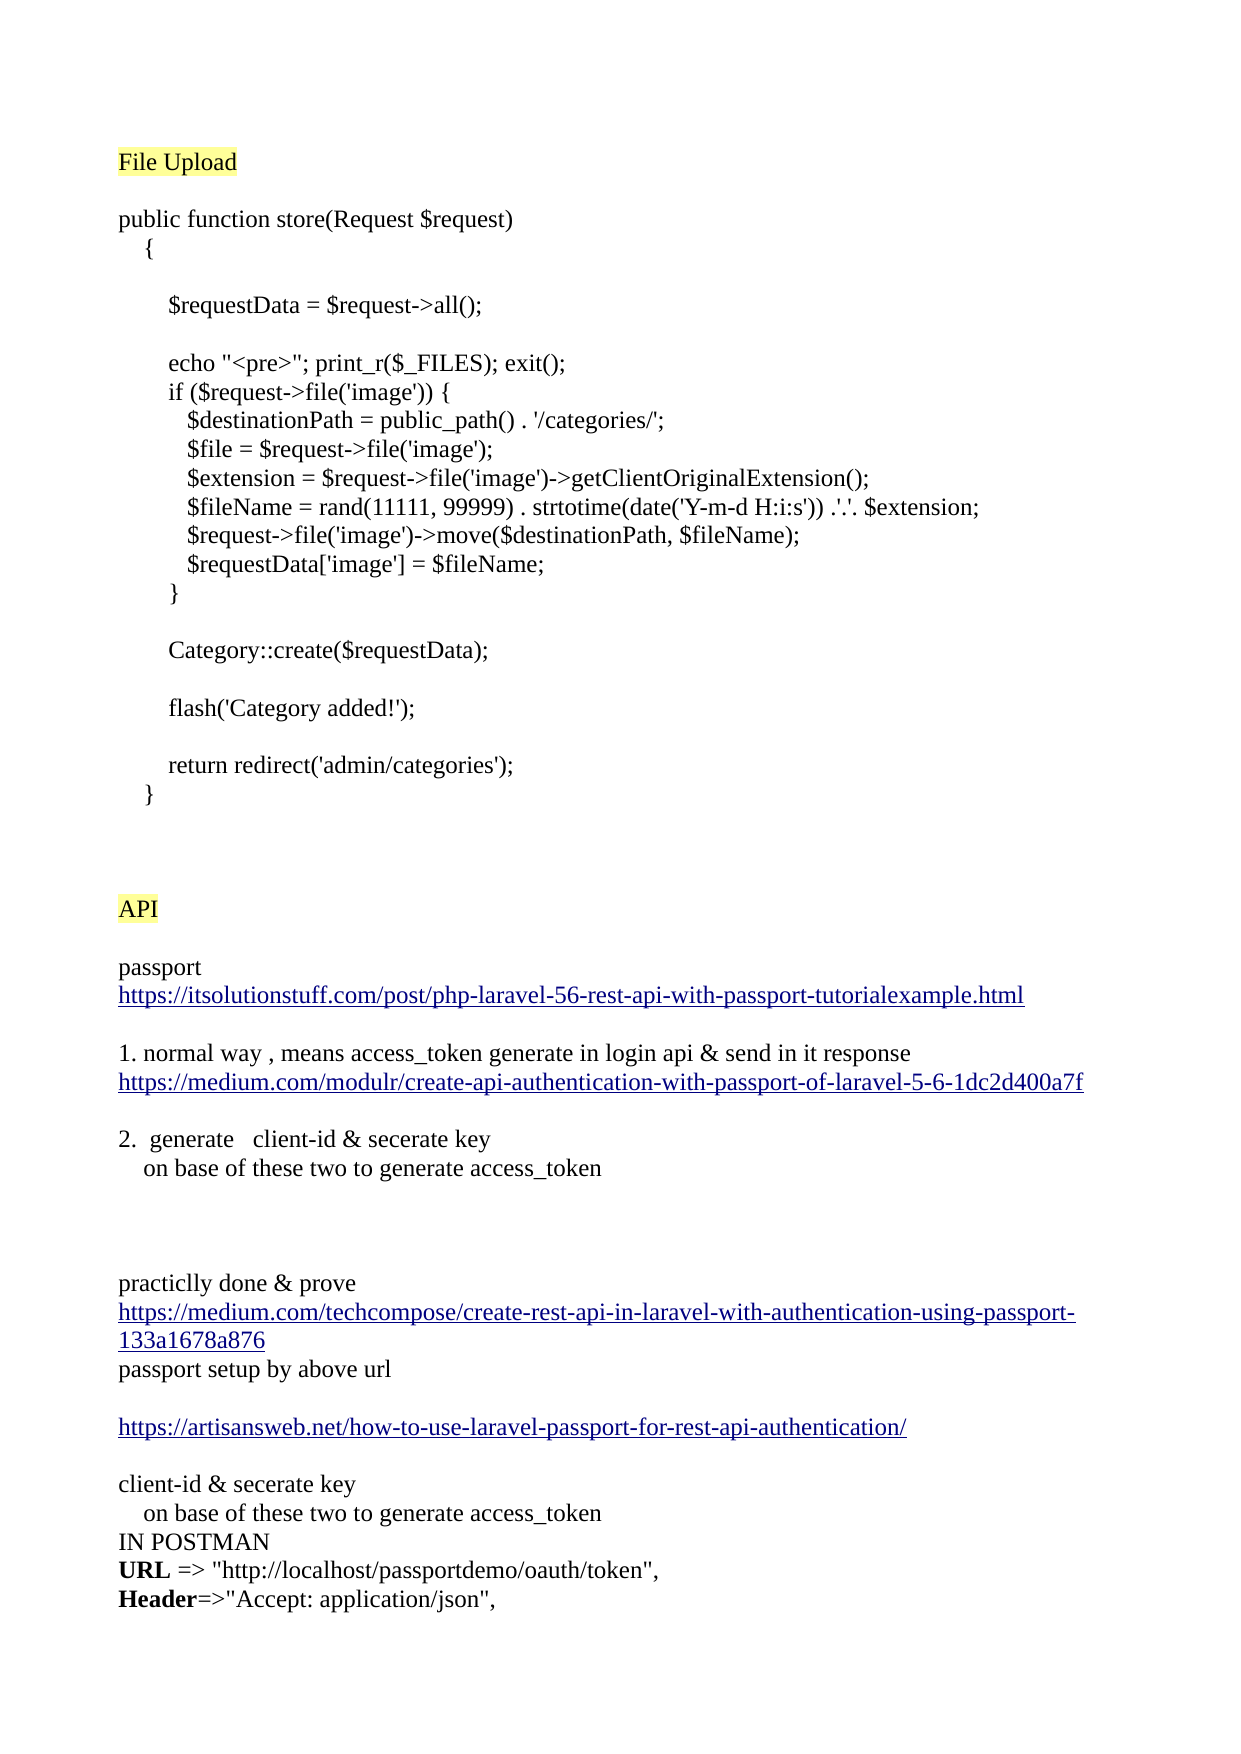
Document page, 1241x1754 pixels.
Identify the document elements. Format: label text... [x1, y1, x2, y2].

text $fileName = rand(11111, 99999) . strtotime(date('Y-m-d H:i:s')) .'.'. $extension; [118, 492, 1122, 521]
text API [118, 894, 1122, 923]
text 1. normal way , means access_token generate in login api & send in it response [118, 1038, 1122, 1067]
text echo "<pre>"; print_r($_FILES); exit(); [118, 348, 1122, 377]
text passport [118, 952, 1122, 981]
text https://itsolutionstuff.com/post/php-laravel-56-rest-api-with-passport-tutorialexample.html [118, 981, 1122, 1009]
text if ($request->file('image')) { [118, 377, 1122, 406]
text $destinationPath = public_path() . '/categories/'; [118, 406, 1122, 434]
text Category::create($requestData); [118, 636, 1122, 664]
text https://medium.com/modulr/create-api-authentication-with-passport-of-laravel-5-6-1dc2d400a7f [118, 1067, 1122, 1096]
text { [118, 233, 1122, 262]
text } [118, 578, 1122, 607]
text $file = $request->file('image'); [118, 434, 1122, 463]
text public function store(Request $request) [118, 204, 1122, 233]
text https://medium.com/techcompose/create-rest-api-in-laravel-with-authentication-using-passport-133a1678a876 [118, 1297, 1122, 1354]
text client-id & secerate key [118, 1469, 1122, 1498]
text return redirect('admin/categories'); [118, 751, 1122, 779]
text URL => "http://localhost/passportdemo/oauth/token", [118, 1556, 1122, 1584]
text on base of these two to generate access_token [118, 1498, 1122, 1527]
text } [118, 779, 1122, 808]
text flash('Category added!'); [118, 693, 1122, 722]
text IN POSTMAN [118, 1527, 1122, 1556]
text $extension = $request->file('image')->getClientOriginalExtension(); [118, 463, 1122, 492]
text $request->file('image')->move($destinationPath, $fileName); [118, 521, 1122, 549]
text passport setup by above url [118, 1354, 1122, 1383]
text $requestData = $request->all(); [118, 291, 1122, 319]
text File Upload [118, 147, 1122, 176]
text 2. generate client-id & secerate key [118, 1124, 1122, 1153]
text practiclly done & prove [118, 1268, 1122, 1297]
text https://artisansweb.net/how-to-use-laravel-passport-for-rest-api-authentication/ [118, 1412, 1122, 1441]
text on base of these two to generate access_token [118, 1153, 1122, 1182]
text $requestData['image'] = $fileName; [118, 549, 1122, 578]
text Header=>"Accept: application/json", [118, 1584, 1122, 1613]
